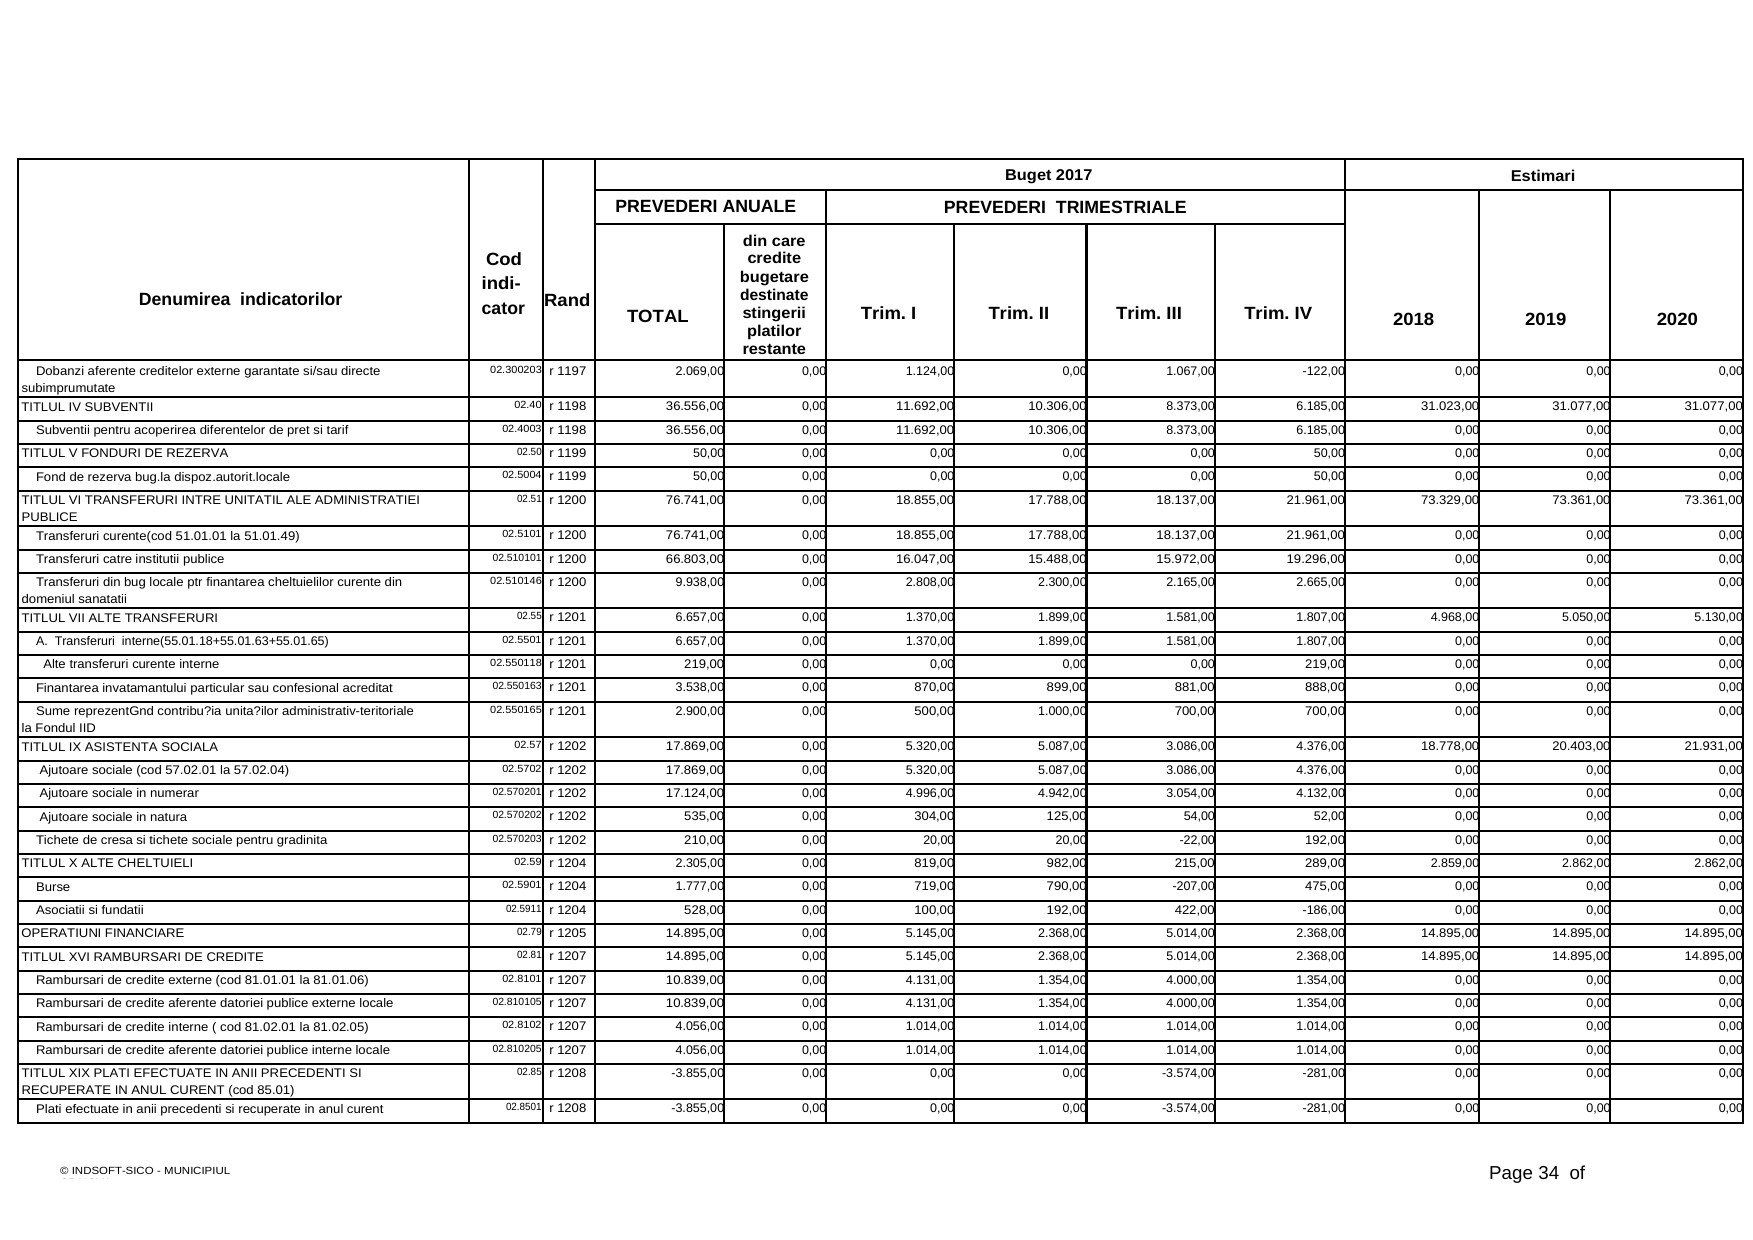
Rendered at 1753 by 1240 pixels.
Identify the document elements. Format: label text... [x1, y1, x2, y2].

table_cell 0,00 [1611, 468, 1742, 489]
table_cell 982,00 [955, 855, 1085, 876]
table_cell 4.132,00 [1216, 785, 1344, 806]
table_cell 1.899,00 [955, 609, 1085, 631]
table_cell 02.85 [470, 1065, 542, 1098]
table_cell Dobanzi aferente creditelor externe garantate si/sau directe subimprumutate [19, 361, 468, 396]
table_cell 14.895,00 [596, 948, 723, 969]
table_cell TITLUL X ALTE CHELTUIELI [19, 855, 468, 876]
table_cell 1.014,00 [1216, 1018, 1344, 1039]
table_cell 02.81 [470, 948, 542, 969]
table_cell Alte transferuri curente interne [19, 656, 468, 677]
table_cell r 1201 [544, 609, 594, 631]
table_cell 8.373,00 [1088, 398, 1214, 419]
table_cell 02.5901 [470, 878, 542, 899]
table_cell 17.124,00 [596, 785, 723, 806]
table_cell 0,00 [725, 703, 825, 736]
table_cell 02.300203 [470, 361, 542, 396]
table_cell 0,00 [955, 445, 1085, 466]
table_cell 02.40 [470, 398, 542, 419]
table_cell Ajutoare sociale in natura [19, 808, 468, 829]
table_cell 02.50 [470, 445, 542, 466]
table_cell 02.510146 [470, 574, 542, 607]
table_cell 0,00 [827, 468, 953, 489]
table_cell 289,00 [1216, 855, 1344, 876]
table_cell 2.859,00 [1346, 855, 1478, 876]
table_cell 0,00 [725, 679, 825, 701]
table_cell 02.5702 [470, 762, 542, 783]
table_cell r 1202 [544, 762, 594, 783]
table_cell r 1207 [544, 1042, 594, 1063]
table_cell Rambursari de credite interne ( cod 81.02.01 la 81.02.05) [19, 1018, 468, 1039]
table_cell A. Transferuri interne(55.01.18+55.01.63+55.01.65) [19, 633, 468, 654]
table_cell r 1199 [544, 468, 594, 489]
table_cell 0,00 [725, 398, 825, 419]
table_cell 21.961,00 [1216, 527, 1344, 548]
table_cell 0,00 [1346, 762, 1478, 783]
table_cell 0,00 [725, 1100, 825, 1122]
table_cell 18.855,00 [827, 527, 953, 548]
table_cell 02.57 [470, 738, 542, 759]
table_cell 02.5004 [470, 468, 542, 489]
table_cell 10.839,00 [596, 995, 723, 1016]
table_cell 4.056,00 [596, 1018, 723, 1039]
table_cell 4.968,00 [1346, 609, 1478, 631]
table_cell 02.4003 [470, 422, 542, 443]
table_cell 0,00 [1480, 878, 1609, 899]
table_cell r 1200 [544, 527, 594, 548]
table_cell 0,00 [725, 902, 825, 923]
table_cell 0,00 [1346, 902, 1478, 923]
table_cell 0,00 [725, 808, 825, 829]
table_cell 0,00 [725, 492, 825, 525]
table_cell Finantarea invatamantului particular sau confesional acreditat [19, 679, 468, 701]
table_cell 2020 [1611, 191, 1742, 359]
table_cell -281,00 [1216, 1065, 1344, 1098]
table_cell 0,00 [955, 468, 1085, 489]
table_cell 4.000,00 [1088, 972, 1214, 993]
table_cell 0,00 [1480, 527, 1609, 548]
table_cell TOTAL [596, 225, 723, 359]
table_cell 50,00 [1216, 445, 1344, 466]
table_cell Transferuri din bug locale ptr finantarea cheltuielilor curente din domeniul sanatatii [19, 574, 468, 607]
table_cell 881,00 [1088, 679, 1214, 701]
table_cell 1.014,00 [827, 1018, 953, 1039]
table_cell 0,00 [1346, 468, 1478, 489]
table_cell 6.657,00 [596, 633, 723, 654]
table_header Buget 2017 [596, 160, 1344, 189]
table_cell 2.069,00 [596, 361, 723, 396]
table_cell 20,00 [955, 832, 1085, 853]
table_cell 0,00 [1611, 878, 1742, 899]
table_cell 0,00 [827, 445, 953, 466]
table_cell OPERATIUNI FINANCIARE [19, 925, 468, 946]
table_cell Trim. I [827, 225, 953, 359]
table_cell 215,00 [1088, 855, 1214, 876]
table_cell 4.376,00 [1216, 762, 1344, 783]
table_cell 18.855,00 [827, 492, 953, 525]
table_cell 0,00 [1480, 551, 1609, 572]
table_cell 100,00 [827, 902, 953, 923]
table_cell 5.014,00 [1088, 925, 1214, 946]
table_cell Rambursari de credite externe (cod 81.01.01 la 81.01.06) [19, 972, 468, 993]
table_cell 0,00 [1346, 422, 1478, 443]
table_cell 0,00 [1346, 972, 1478, 993]
table_cell 210,00 [596, 832, 723, 853]
table_cell 16.047,00 [827, 551, 953, 572]
table_cell TITLUL IV SUBVENTII [19, 398, 468, 419]
table_cell 0,00 [1611, 808, 1742, 829]
table_cell 14.895,00 [1611, 948, 1742, 969]
table_cell -207,00 [1088, 878, 1214, 899]
table_cell 0,00 [1480, 785, 1609, 806]
table_cell Trim. III [1088, 225, 1214, 359]
table_cell 0,00 [725, 878, 825, 899]
table_cell 2.368,00 [1216, 925, 1344, 946]
table_cell Burse [19, 878, 468, 899]
table_cell r 1202 [544, 832, 594, 853]
table_cell 2.862,00 [1611, 855, 1742, 876]
table_cell 0,00 [725, 551, 825, 572]
table_cell 0,00 [1346, 527, 1478, 548]
table_cell 1.370,00 [827, 609, 953, 631]
table_cell 0,00 [1611, 445, 1742, 466]
table_cell r 1204 [544, 902, 594, 923]
table_cell 52,00 [1216, 808, 1344, 829]
table_cell 11.692,00 [827, 422, 953, 443]
table_cell 0,00 [1611, 633, 1742, 654]
table_cell 0,00 [1480, 1100, 1609, 1122]
table_cell 0,00 [1480, 656, 1609, 677]
table_cell r 1200 [544, 492, 594, 525]
table_cell 50,00 [596, 468, 723, 489]
table_cell 3.054,00 [1088, 785, 1214, 806]
table_cell 0,00 [1346, 679, 1478, 701]
table_cell 02.5501 [470, 633, 542, 654]
table_cell 0,00 [1480, 995, 1609, 1016]
table_cell TITLUL XIX PLATI EFECTUATE IN ANII PRECEDENTI SI RECUPERATE IN ANUL CURENT (cod 85.01) [19, 1065, 468, 1098]
table_cell r 1202 [544, 785, 594, 806]
table_cell 0,00 [1346, 361, 1478, 396]
table_cell 0,00 [1346, 878, 1478, 899]
table_cell -3.574,00 [1088, 1065, 1214, 1098]
table_cell 02.550165 [470, 703, 542, 736]
table_cell 0,00 [725, 1042, 825, 1063]
table_cell 4.056,00 [596, 1042, 723, 1063]
table_cell 15.488,00 [955, 551, 1085, 572]
table_cell 0,00 [1480, 1018, 1609, 1039]
table_cell 2018 [1346, 191, 1478, 359]
table_cell 02.55 [470, 609, 542, 631]
table_cell -3.855,00 [596, 1065, 723, 1098]
table_cell 3.086,00 [1088, 738, 1214, 759]
table_cell 1.354,00 [955, 972, 1085, 993]
table_cell 219,00 [1216, 656, 1344, 677]
table_cell 02.550163 [470, 679, 542, 701]
table_cell 0,00 [1480, 361, 1609, 396]
table_cell 14.895,00 [1480, 948, 1609, 969]
table_cell r 1197 [544, 361, 594, 396]
table_cell 0,00 [1480, 972, 1609, 993]
table_cell -3.574,00 [1088, 1100, 1214, 1122]
table_cell 54,00 [1088, 808, 1214, 829]
table_cell 50,00 [596, 445, 723, 466]
table_cell 0,00 [1611, 995, 1742, 1016]
table_cell 14.895,00 [596, 925, 723, 946]
table_cell 0,00 [725, 468, 825, 489]
table_cell 0,00 [955, 1065, 1085, 1098]
table_cell 18.778,00 [1346, 738, 1478, 759]
table_cell 2.900,00 [596, 703, 723, 736]
table_cell 18.137,00 [1088, 527, 1214, 548]
table_cell 0,00 [725, 574, 825, 607]
table_cell 870,00 [827, 679, 953, 701]
table_cell 2019 [1480, 191, 1609, 359]
table_cell 2.305,00 [596, 855, 723, 876]
table_cell 422,00 [1088, 902, 1214, 923]
table_cell 1.354,00 [1216, 972, 1344, 993]
table_cell 02.510101 [470, 551, 542, 572]
table_cell 0,00 [1346, 1018, 1478, 1039]
table_cell 02.8101 [470, 972, 542, 993]
table_cell r 1207 [544, 948, 594, 969]
table_cell 20,00 [827, 832, 953, 853]
table_cell 0,00 [1346, 445, 1478, 466]
table_cell Tichete de cresa si tichete sociale pentru gradinita [19, 832, 468, 853]
table_header Cod indi- cator [470, 160, 542, 359]
table_cell 0,00 [1346, 574, 1478, 607]
table_cell 535,00 [596, 808, 723, 829]
table_cell 4.376,00 [1216, 738, 1344, 759]
table_cell 0,00 [725, 972, 825, 993]
table_cell 192,00 [955, 902, 1085, 923]
table_cell 0,00 [1346, 832, 1478, 853]
table_cell 4.996,00 [827, 785, 953, 806]
table_cell 819,00 [827, 855, 953, 876]
table_cell 0,00 [1480, 468, 1609, 489]
table_cell 0,00 [725, 609, 825, 631]
table_cell 02.79 [470, 925, 542, 946]
table_cell 5.145,00 [827, 925, 953, 946]
table_cell r 1201 [544, 703, 594, 736]
table_cell 5.050,00 [1480, 609, 1609, 631]
table_cell 0,00 [725, 738, 825, 759]
table_cell 192,00 [1216, 832, 1344, 853]
table_cell -22,00 [1088, 832, 1214, 853]
table_cell 1.014,00 [827, 1042, 953, 1063]
table_cell 500,00 [827, 703, 953, 736]
table_cell r 1200 [544, 551, 594, 572]
table_cell r 1207 [544, 1018, 594, 1039]
table_cell 9.938,00 [596, 574, 723, 607]
table_cell r 1201 [544, 633, 594, 654]
table_cell 4.000,00 [1088, 995, 1214, 1016]
table_cell Trim. II [955, 225, 1085, 359]
table_cell 0,00 [1611, 574, 1742, 607]
table_cell 3.538,00 [596, 679, 723, 701]
table_cell 0,00 [725, 527, 825, 548]
table_cell 125,00 [955, 808, 1085, 829]
table_cell 36.556,00 [596, 422, 723, 443]
table_cell 0,00 [1480, 762, 1609, 783]
table_cell 0,00 [1611, 762, 1742, 783]
table_cell 3.086,00 [1088, 762, 1214, 783]
table_cell -3.855,00 [596, 1100, 723, 1122]
table_cell 02.810105 [470, 995, 542, 1016]
table_cell 2.300,00 [955, 574, 1085, 607]
table_cell Asociatii si fundatii [19, 902, 468, 923]
table_cell r 1201 [544, 656, 594, 677]
table_cell 719,00 [827, 878, 953, 899]
table_cell 0,00 [1346, 703, 1478, 736]
table_cell 0,00 [827, 1100, 953, 1122]
table_cell 0,00 [1480, 1065, 1609, 1098]
table_cell 0,00 [827, 1065, 953, 1098]
table_cell 02.5101 [470, 527, 542, 548]
table_cell 1.807,00 [1216, 633, 1344, 654]
table_cell 21.931,00 [1611, 738, 1742, 759]
table_cell 0,00 [1480, 808, 1609, 829]
table_cell 1.067,00 [1088, 361, 1214, 396]
table_cell r 1207 [544, 972, 594, 993]
table_cell 219,00 [596, 656, 723, 677]
table_cell 20.403,00 [1480, 738, 1609, 759]
table_cell 1.000,00 [955, 703, 1085, 736]
table_cell 0,00 [1346, 551, 1478, 572]
table_cell 14.895,00 [1611, 925, 1742, 946]
table_cell r 1202 [544, 808, 594, 829]
table_cell r 1198 [544, 422, 594, 443]
table_cell 02.8501 [470, 1100, 542, 1122]
table_cell Fond de rezerva bug.la dispoz.autorit.locale [19, 468, 468, 489]
table_cell 4.131,00 [827, 995, 953, 1016]
table_cell 5.320,00 [827, 738, 953, 759]
table_cell 0,00 [1611, 361, 1742, 396]
table_cell 0,00 [1480, 1042, 1609, 1063]
table_cell r 1200 [544, 574, 594, 607]
table_cell 0,00 [1088, 445, 1214, 466]
table_cell 0,00 [1346, 808, 1478, 829]
table_cell r 1205 [544, 925, 594, 946]
table_cell 31.023,00 [1346, 398, 1478, 419]
table_cell 0,00 [1611, 972, 1742, 993]
table_cell 66.803,00 [596, 551, 723, 572]
table_cell Subventii pentru acoperirea diferentelor de pret si tarif [19, 422, 468, 443]
table_cell 2.862,00 [1480, 855, 1609, 876]
table_cell 1.581,00 [1088, 633, 1214, 654]
table_cell 0,00 [1611, 1100, 1742, 1122]
table_cell 5.320,00 [827, 762, 953, 783]
table_cell 0,00 [725, 832, 825, 853]
table_cell 1.370,00 [827, 633, 953, 654]
table_cell 31.077,00 [1611, 398, 1742, 419]
table_cell r 1204 [544, 855, 594, 876]
table_cell Transferuri catre institutii publice [19, 551, 468, 572]
table_cell 02.570201 [470, 785, 542, 806]
table_cell -122,00 [1216, 361, 1344, 396]
table_cell Ajutoare sociale (cod 57.02.01 la 57.02.04) [19, 762, 468, 783]
table_cell 0,00 [1611, 703, 1742, 736]
table_cell 17.869,00 [596, 738, 723, 759]
table_cell 700,00 [1088, 703, 1214, 736]
table_cell 76.741,00 [596, 492, 723, 525]
table_header Rand [544, 160, 594, 359]
table_cell r 1208 [544, 1100, 594, 1122]
table_cell 0,00 [725, 948, 825, 969]
table_cell 10.839,00 [596, 972, 723, 993]
table_cell 0,00 [725, 995, 825, 1016]
table_cell 1.777,00 [596, 878, 723, 899]
table_cell 0,00 [1346, 785, 1478, 806]
table_cell 02.810205 [470, 1042, 542, 1063]
table_cell 0,00 [725, 925, 825, 946]
table_cell 1.014,00 [955, 1042, 1085, 1063]
table_cell r 1202 [544, 738, 594, 759]
table_cell Plati efectuate in anii precedenti si recuperate in anul curent [19, 1100, 468, 1122]
table_cell 8.373,00 [1088, 422, 1214, 443]
table_cell PREVEDERI TRIMESTRIALE [827, 191, 1344, 223]
table_cell Rambursari de credite aferente datoriei publice externe locale [19, 995, 468, 1016]
table_cell 17.788,00 [955, 527, 1085, 548]
table_cell 21.961,00 [1216, 492, 1344, 525]
table_cell r 1201 [544, 679, 594, 701]
table_cell 14.895,00 [1346, 925, 1478, 946]
table_cell TITLUL XVI RAMBURSARI DE CREDITE [19, 948, 468, 969]
table_cell 11.692,00 [827, 398, 953, 419]
table_cell 02.8102 [470, 1018, 542, 1039]
table_cell 0,00 [955, 656, 1085, 677]
table_cell 0,00 [1611, 1018, 1742, 1039]
table_cell 1.354,00 [1216, 995, 1344, 1016]
table_cell 0,00 [955, 1100, 1085, 1122]
table_cell 5.087,00 [955, 738, 1085, 759]
table_cell 2.165,00 [1088, 574, 1214, 607]
table_cell 0,00 [827, 656, 953, 677]
table_cell 475,00 [1216, 878, 1344, 899]
table_cell -186,00 [1216, 902, 1344, 923]
table_cell 02.59 [470, 855, 542, 876]
table_cell 888,00 [1216, 679, 1344, 701]
table_cell 0,00 [1611, 1042, 1742, 1063]
table_cell 790,00 [955, 878, 1085, 899]
table_cell 0,00 [1480, 902, 1609, 923]
table_cell r 1199 [544, 445, 594, 466]
table_cell 0,00 [725, 762, 825, 783]
table_cell 76.741,00 [596, 527, 723, 548]
table_cell 0,00 [725, 633, 825, 654]
table_cell r 1204 [544, 878, 594, 899]
table_cell Rambursari de credite aferente datoriei publice interne locale [19, 1042, 468, 1063]
table_cell 17.788,00 [955, 492, 1085, 525]
table_cell 2.368,00 [1216, 948, 1344, 969]
table_cell 0,00 [1611, 1065, 1742, 1098]
table_cell 6.185,00 [1216, 422, 1344, 443]
table_cell 0,00 [955, 361, 1085, 396]
table_cell 0,00 [1346, 1100, 1478, 1122]
table_cell TITLUL VI TRANSFERURI INTRE UNITATIL ALE ADMINISTRATIEI PUBLICE [19, 492, 468, 525]
table_cell 0,00 [725, 1018, 825, 1039]
table_cell 1.899,00 [955, 633, 1085, 654]
table_cell 02.5911 [470, 902, 542, 923]
table_cell 5.087,00 [955, 762, 1085, 783]
table_cell 0,00 [1611, 832, 1742, 853]
table_cell 36.556,00 [596, 398, 723, 419]
table_cell 31.077,00 [1480, 398, 1609, 419]
table_cell 899,00 [955, 679, 1085, 701]
table_cell 0,00 [725, 785, 825, 806]
table_cell 304,00 [827, 808, 953, 829]
table_cell 1.124,00 [827, 361, 953, 396]
table_cell TITLUL IX ASISTENTA SOCIALA [19, 738, 468, 759]
table_cell 0,00 [725, 422, 825, 443]
table_cell 0,00 [1346, 1065, 1478, 1098]
table_cell 700,00 [1216, 703, 1344, 736]
table_cell Sume reprezentGnd contribu?ia unita?ilor administrativ-teritoriale la Fondul IID [19, 703, 468, 736]
table_cell r 1207 [544, 995, 594, 1016]
table_cell 1.807,00 [1216, 609, 1344, 631]
table_cell 0,00 [1480, 633, 1609, 654]
table_cell 0,00 [1088, 656, 1214, 677]
table_cell 50,00 [1216, 468, 1344, 489]
table_cell 17.869,00 [596, 762, 723, 783]
table_cell 2.808,00 [827, 574, 953, 607]
table_cell din care credite bugetare destinate stingerii platilor restante [725, 225, 825, 359]
table_cell 0,00 [1480, 679, 1609, 701]
table_cell 2.368,00 [955, 925, 1085, 946]
table_cell 1.014,00 [1088, 1042, 1214, 1063]
table_cell 0,00 [1346, 656, 1478, 677]
table_cell 0,00 [1611, 679, 1742, 701]
table_cell Ajutoare sociale in numerar [19, 785, 468, 806]
table_cell 10.306,00 [955, 398, 1085, 419]
table_cell 0,00 [1611, 656, 1742, 677]
table_cell 5.145,00 [827, 948, 953, 969]
table_cell 02.51 [470, 492, 542, 525]
table_cell 528,00 [596, 902, 723, 923]
table_cell 4.942,00 [955, 785, 1085, 806]
table_cell 1.014,00 [955, 1018, 1085, 1039]
table_cell 0,00 [1611, 422, 1742, 443]
table_cell TITLUL V FONDURI DE REZERVA [19, 445, 468, 466]
table_cell 0,00 [1480, 574, 1609, 607]
table_cell 1.014,00 [1088, 1018, 1214, 1039]
table_cell 0,00 [1611, 902, 1742, 923]
table_header Denumirea indicatorilor [19, 160, 468, 359]
table_cell 15.972,00 [1088, 551, 1214, 572]
table_cell 0,00 [1480, 703, 1609, 736]
table_cell 0,00 [1346, 633, 1478, 654]
table_cell Trim. IV [1216, 225, 1344, 359]
table_cell 1.354,00 [955, 995, 1085, 1016]
table_cell 0,00 [1480, 422, 1609, 443]
table_cell 2.368,00 [955, 948, 1085, 969]
table_cell 5.014,00 [1088, 948, 1214, 969]
table_cell 0,00 [1346, 1042, 1478, 1063]
table_cell 0,00 [1346, 995, 1478, 1016]
table_cell 0,00 [725, 445, 825, 466]
table_cell 1.014,00 [1216, 1042, 1344, 1063]
table_cell 18.137,00 [1088, 492, 1214, 525]
table_cell 0,00 [1611, 785, 1742, 806]
table_cell PREVEDERI ANUALE [596, 191, 825, 223]
table_cell 73.361,00 [1611, 492, 1742, 525]
table_cell 1.581,00 [1088, 609, 1214, 631]
table_cell 10.306,00 [955, 422, 1085, 443]
table_cell 6.185,00 [1216, 398, 1344, 419]
table_cell 0,00 [1480, 832, 1609, 853]
table_cell 0,00 [1480, 445, 1609, 466]
table_cell 4.131,00 [827, 972, 953, 993]
table_cell 6.657,00 [596, 609, 723, 631]
table_cell 19.296,00 [1216, 551, 1344, 572]
table_cell 73.361,00 [1480, 492, 1609, 525]
table_cell 0,00 [725, 361, 825, 396]
table_header Estimari [1346, 160, 1742, 189]
table_cell 5.130,00 [1611, 609, 1742, 631]
table_cell 0,00 [725, 855, 825, 876]
table_cell TITLUL VII ALTE TRANSFERURI [19, 609, 468, 631]
table_cell 0,00 [1611, 527, 1742, 548]
table_cell 14.895,00 [1480, 925, 1609, 946]
table_cell 73.329,00 [1346, 492, 1478, 525]
table_cell 0,00 [1611, 551, 1742, 572]
table_cell 0,00 [725, 1065, 825, 1098]
table_cell 2.665,00 [1216, 574, 1344, 607]
table_cell 02.570202 [470, 808, 542, 829]
table_cell Transferuri curente(cod 51.01.01 la 51.01.49) [19, 527, 468, 548]
table_cell -281,00 [1216, 1100, 1344, 1122]
table_cell 02.570203 [470, 832, 542, 853]
table_cell 14.895,00 [1346, 948, 1478, 969]
table_cell 0,00 [1088, 468, 1214, 489]
table_cell 0,00 [725, 656, 825, 677]
table_cell r 1198 [544, 398, 594, 419]
table_cell 02.550118 [470, 656, 542, 677]
table_cell r 1208 [544, 1065, 594, 1098]
